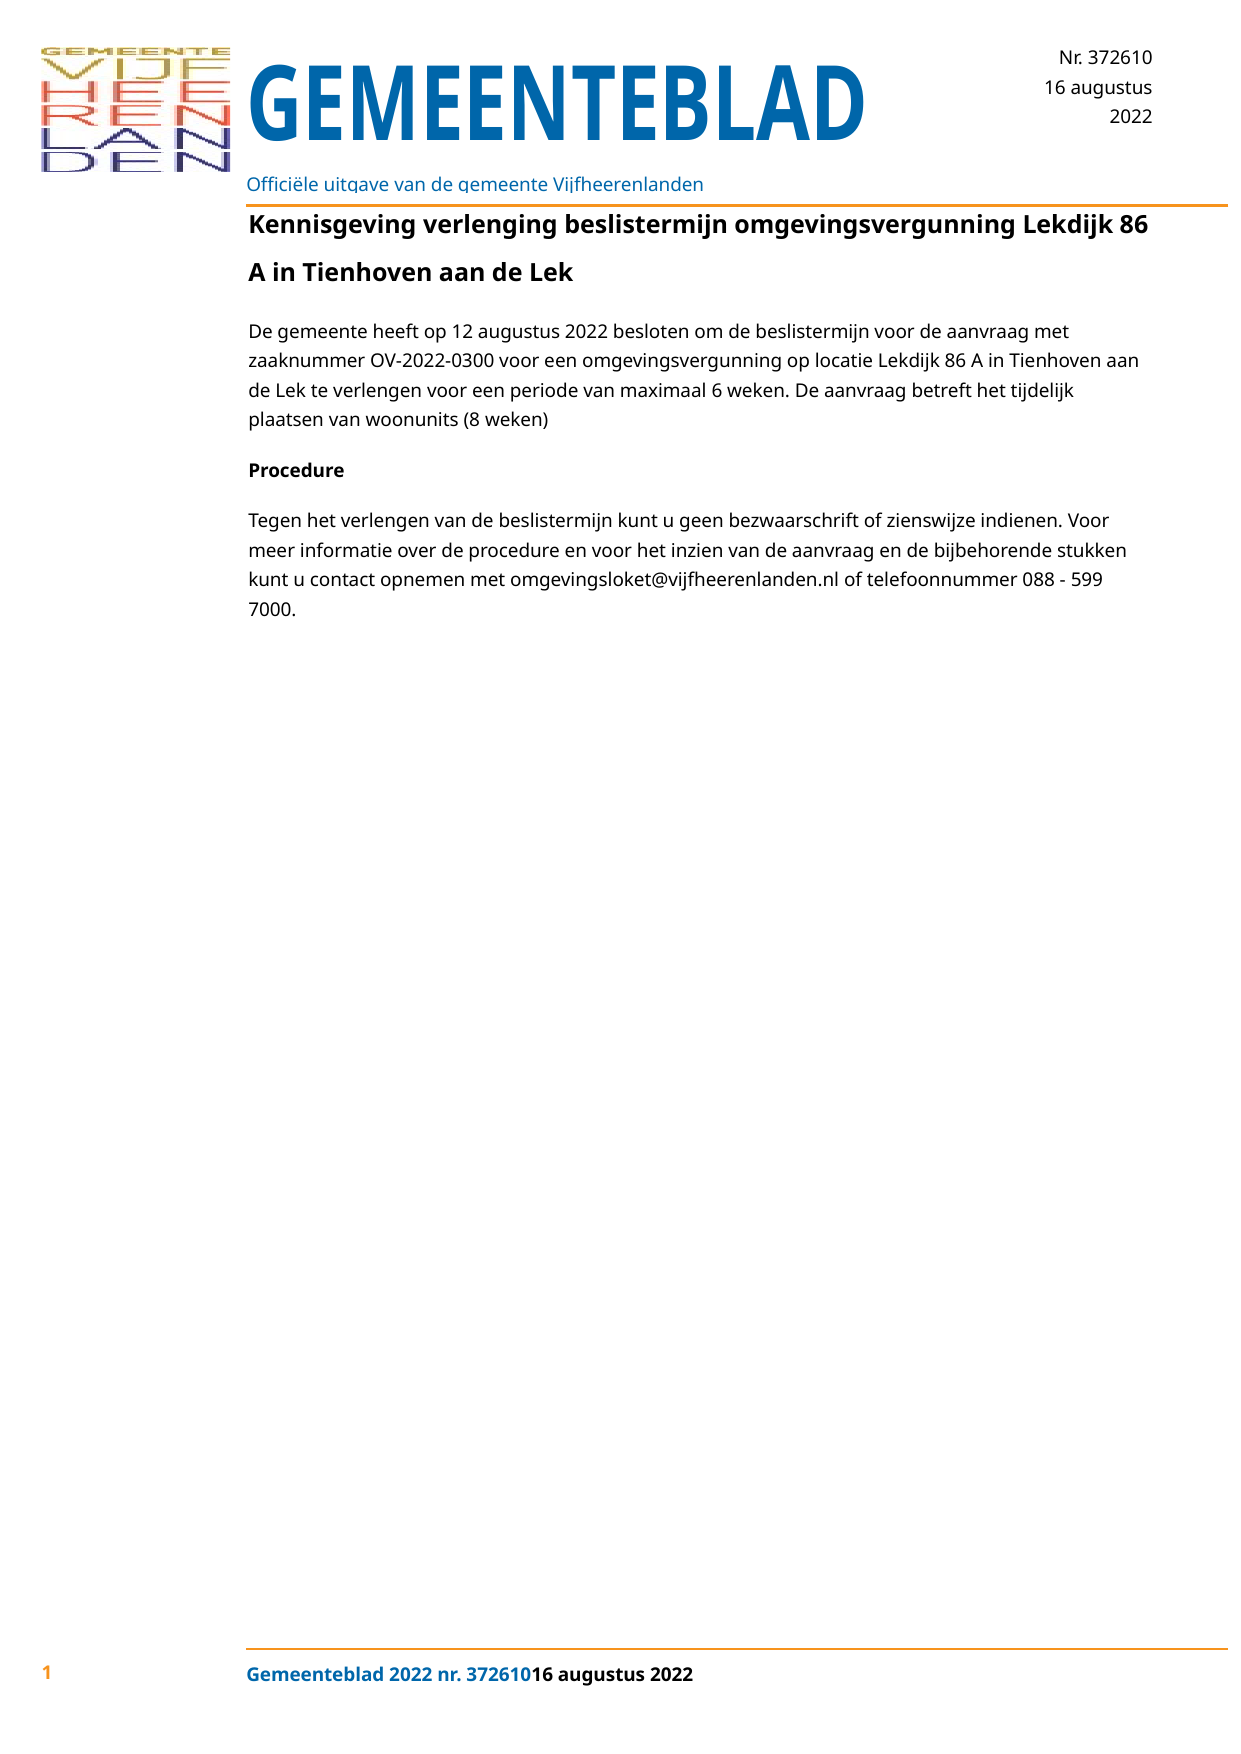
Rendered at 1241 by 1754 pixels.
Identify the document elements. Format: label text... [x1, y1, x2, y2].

picture [41, 47, 231, 172]
text Kennisgeving verlenging beslistermijn omgevingsvergunning Lekdijk 86 A in Tienhoven aan de Lek [248, 207, 1152, 288]
text Tegen het verlengen van de beslistermijn kunt u geen bezwaarschrift of zienswijze indienen. Voor meer informatie over de procedure en voor het inzien van de aanvraag en de bijbehorende stukken kunt u contact opnemen met omgevingsloket@vijfheerenlanden.nl of telefoonnummer 088 - 599 7000. [248, 507, 1152, 622]
text De gemeente heeft op 12 augustus 2022 besloten om de beslistermijn voor de aanvraag met zaaknummer OV-2022-0300 voor een omgevingsvergunning op locatie Lekdijk 86 A in Tienhoven aan de Lek te verlengen voor een periode van maximaal 6 weken. De aanvraag betreft het tijdelijk plaatsen van woonunits (8 weken) [248, 318, 1152, 432]
text Procedure [248, 457, 1152, 483]
